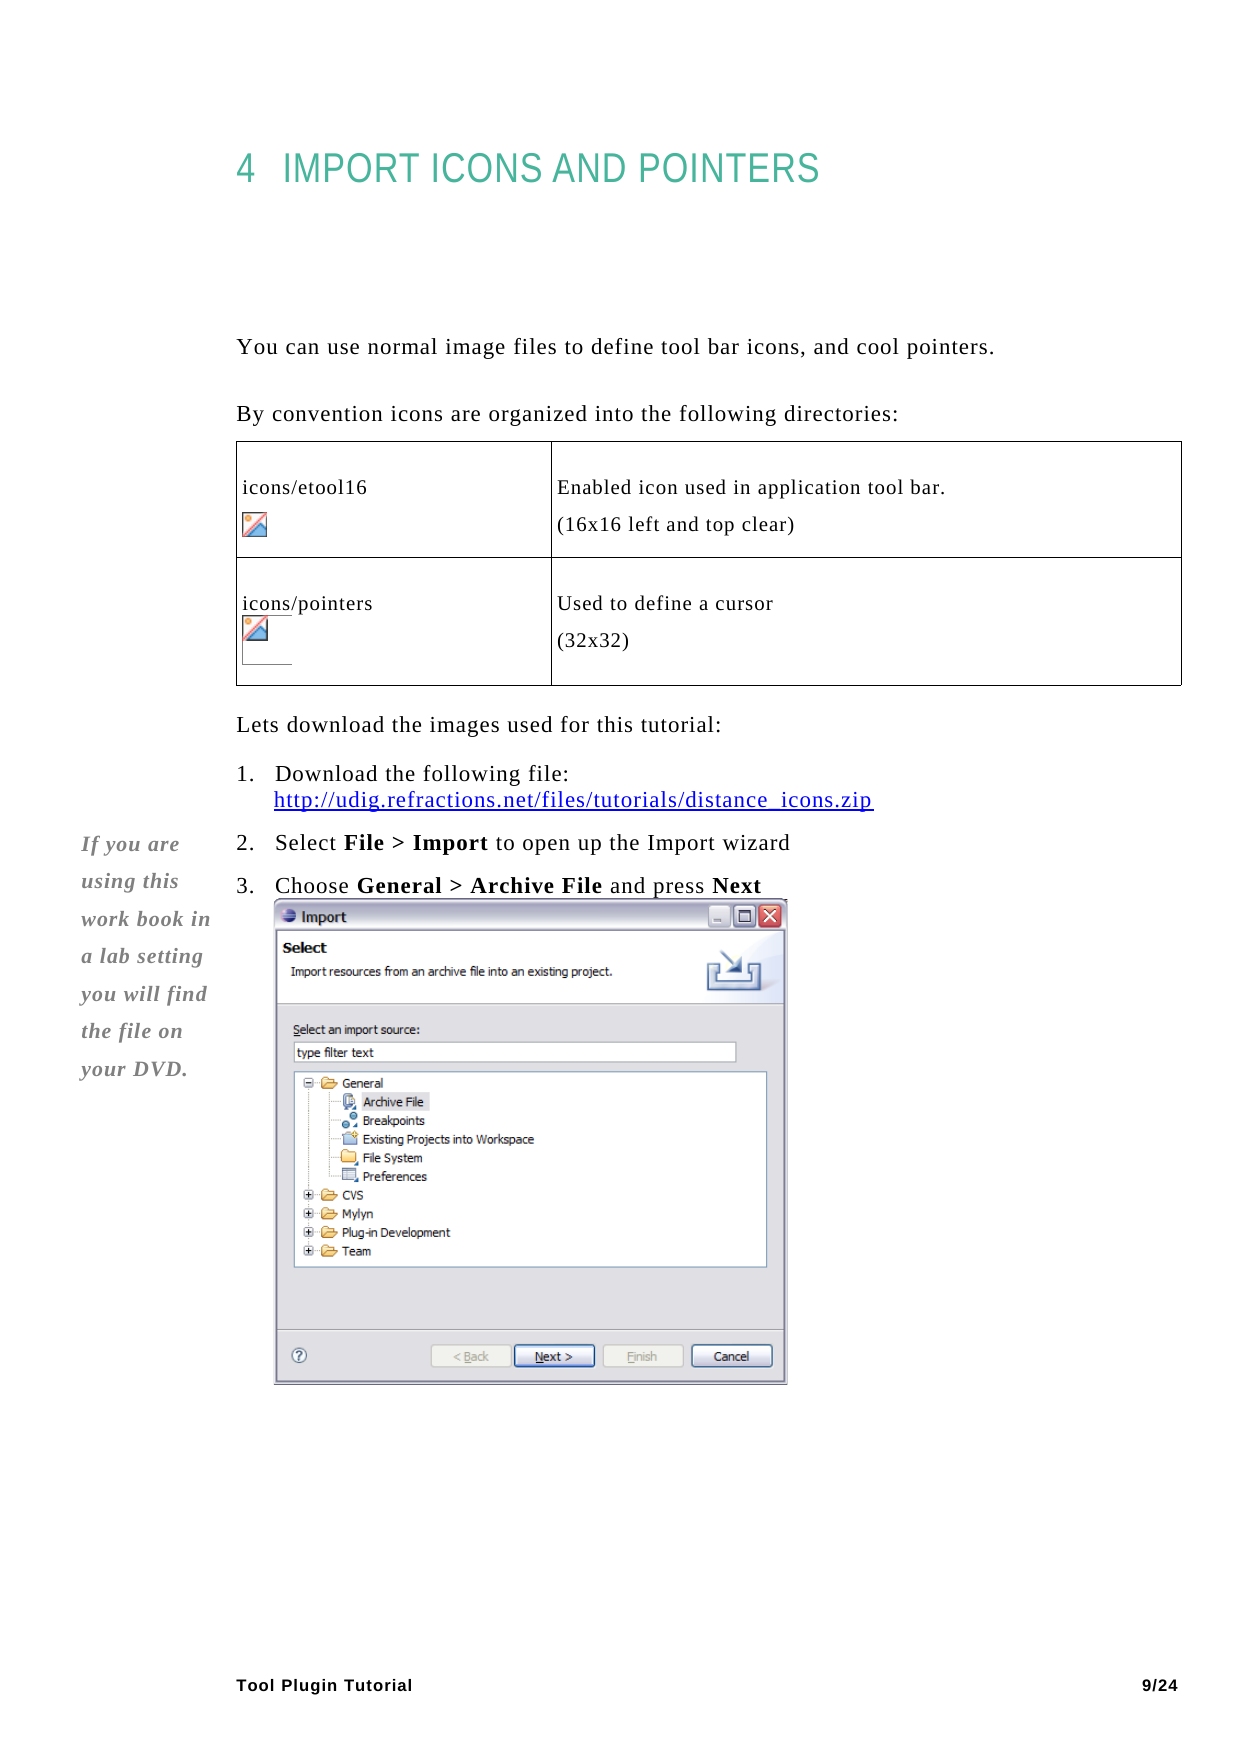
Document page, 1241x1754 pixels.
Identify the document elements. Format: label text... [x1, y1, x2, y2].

text Lets download the images used for this tutorial: [236, 700, 1181, 737]
list Choose General > Archive File and press Next [236, 872, 1181, 898]
text You can use normal image files to define tool bar icons, and cool pointers. [236, 322, 1181, 360]
subtitle Import Icons and Pointers [236, 143, 1181, 191]
text By convention icons are organized into the following directories: [236, 389, 1181, 426]
list If you are using this work book in a lab setting you will find the file on your DVD. [81, 819, 218, 1081]
list Select File > Import to open up the Import wizard [236, 829, 1181, 856]
table_header icons/etool16 [237, 442, 551, 557]
table_cell Used to define a cursor (32x32) [552, 558, 1181, 685]
list Download the following file: http://udig.refractions.net/files/tutorials/distance_icons.zip [236, 760, 1181, 813]
table_header Enabled icon used in application tool bar. (16x16 left and top clear) [552, 442, 1181, 557]
picture [273, 898, 788, 1385]
table_cell icons/pointers [237, 558, 551, 685]
